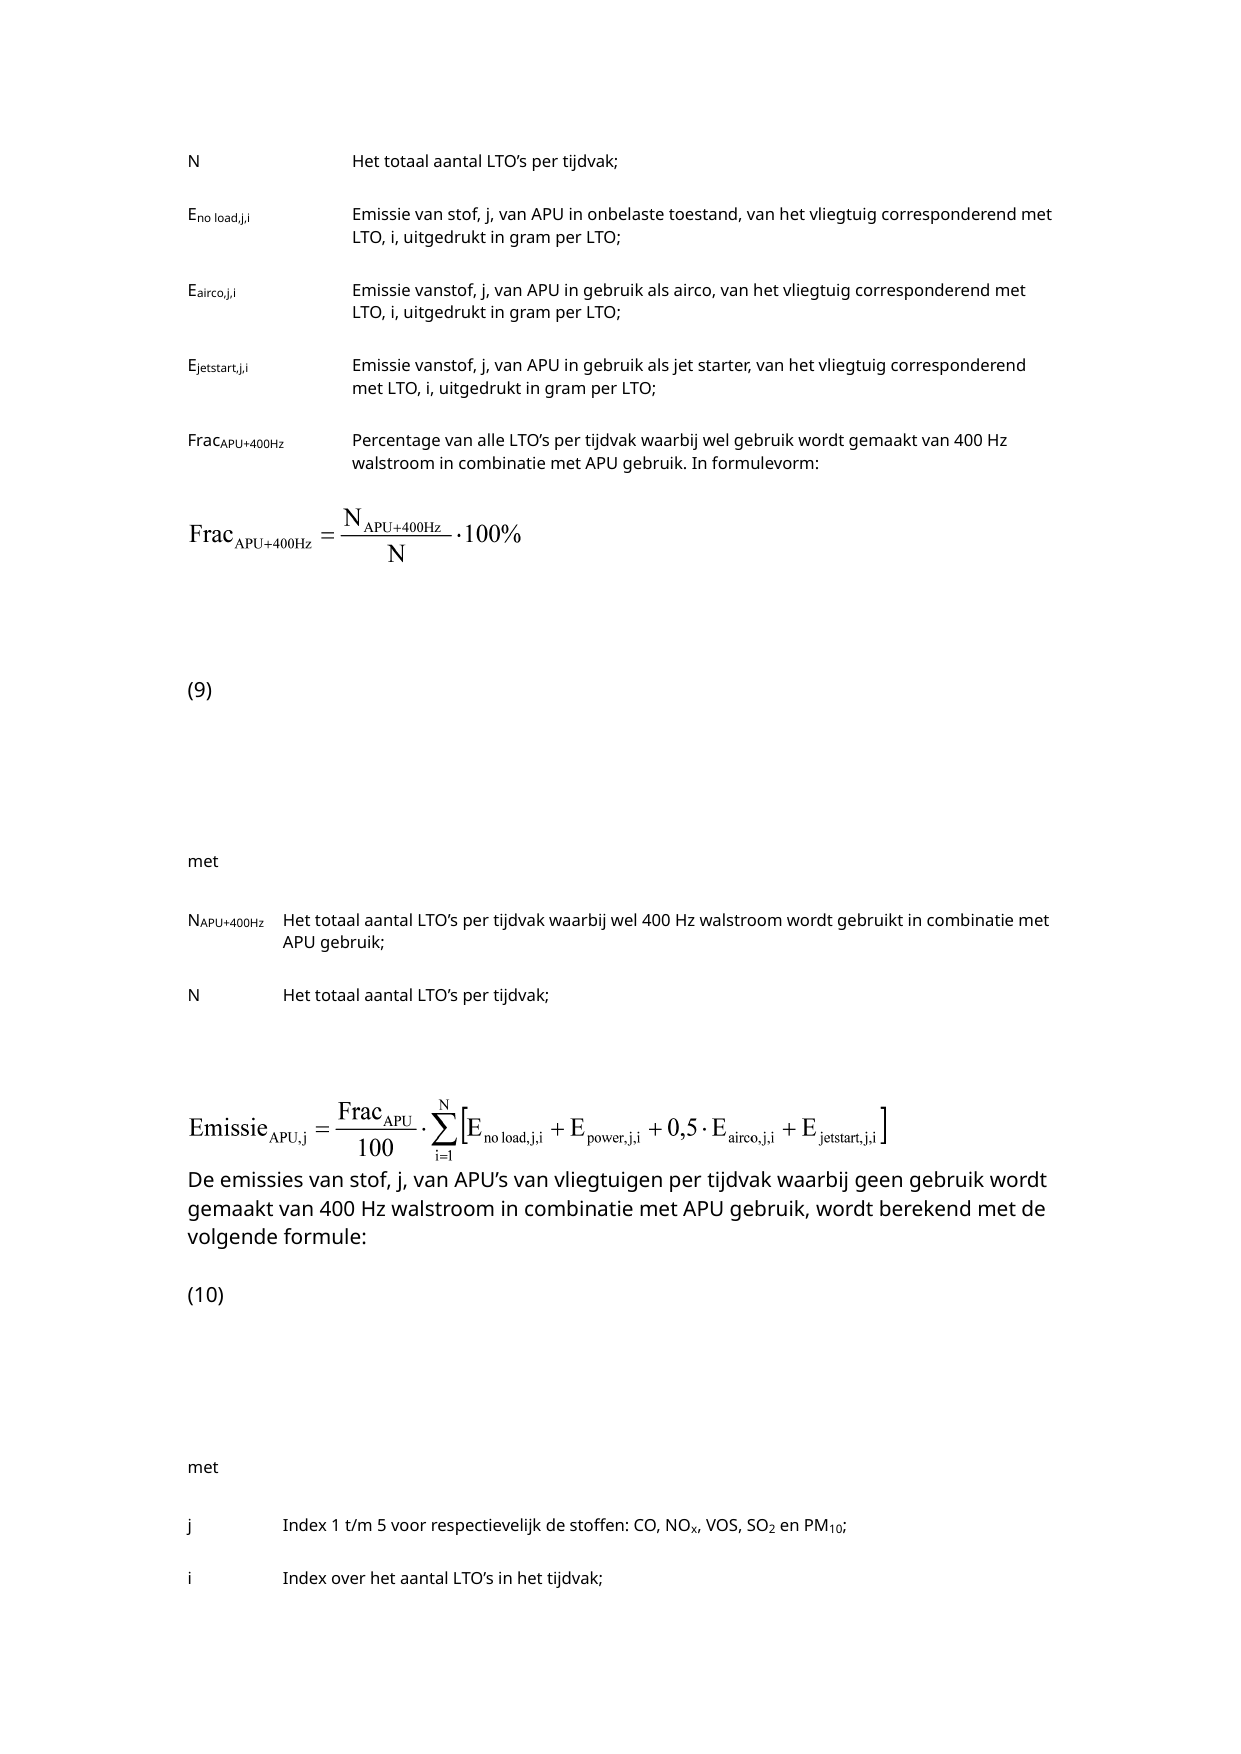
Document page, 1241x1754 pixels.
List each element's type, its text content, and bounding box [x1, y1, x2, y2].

table_cell Het totaal aantal LTO’s per tijdvak; [283, 984, 1053, 1036]
table_cell Het totaal aantal LTO’s per tijdvak; [352, 150, 1053, 203]
table_header [283, 1397, 1053, 1455]
table_cell [283, 850, 1053, 908]
table_cell N [188, 984, 283, 1036]
table_header [188, 1397, 283, 1455]
picture [187, 504, 524, 564]
picture [187, 1094, 892, 1166]
table_cell [283, 1455, 1053, 1514]
table_cell Emissie vanstof, j, van APU in gebruik als jet starter, van het vliegtuig corresponderend met LTO, i, uitgedrukt in gram per LTO; [352, 354, 1053, 429]
table_cell Eno load,j,i [188, 203, 352, 278]
table_header [188, 791, 283, 850]
table_cell Emissie van stof, j, van APU in onbelaste toestand, van het vliegtuig corresponderend met LTO, i, uitgedrukt in gram per LTO; [352, 203, 1053, 278]
table_cell FracAPU+400Hz [188, 429, 352, 504]
text (9) [187, 675, 1053, 703]
table_cell met [188, 1455, 283, 1514]
table_cell Index 1 t/m 5 voor respectievelijk de stoffen: CO, NOx, VOS, SO2 en PM10; [283, 1514, 1053, 1566]
table_cell Percentage van alle LTO’s per tijdvak waarbij wel gebruik wordt gemaakt van 400 Hz walstroom in combinatie met APU gebruik. In formulevorm: [352, 429, 1053, 504]
table_cell Het totaal aantal LTO’s per tijdvak waarbij wel 400 Hz walstroom wordt gebruikt in combinatie met APU gebruik; [283, 908, 1053, 984]
table_cell Ejetstart,j,i [188, 354, 352, 429]
text De emissies van stof, j, van APU’s van vliegtuigen per tijdvak waarbij geen gebruik wordt gemaakt van 400 Hz walstroom in combinatie met APU gebruik, wordt berekend met de volgende formule: [187, 1165, 1053, 1251]
table_header [283, 791, 1053, 850]
table_cell [188, 504, 1053, 617]
text (10) [187, 1281, 1053, 1309]
table_cell i [188, 1566, 283, 1589]
table_cell NAPU+400Hz [188, 908, 283, 984]
table_cell Eairco,j,i [188, 278, 352, 353]
table_cell Emissie vanstof, j, van APU in gebruik als airco, van het vliegtuig corresponderend met LTO, i, uitgedrukt in gram per LTO; [352, 278, 1053, 353]
table_cell j [188, 1514, 283, 1566]
table_cell met [188, 850, 283, 908]
table_cell Index over het aantal LTO’s in het tijdvak; [283, 1566, 1053, 1589]
table_cell N [188, 150, 352, 203]
